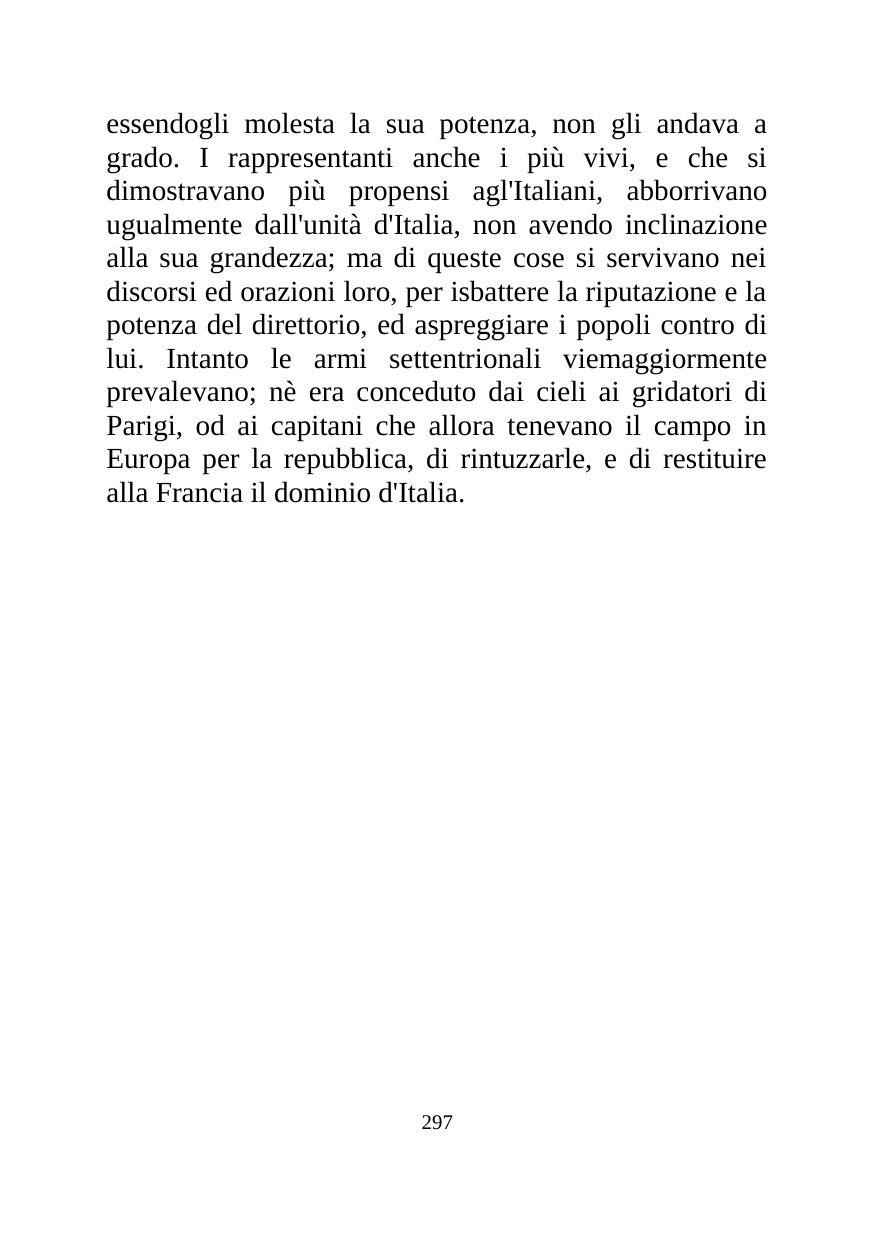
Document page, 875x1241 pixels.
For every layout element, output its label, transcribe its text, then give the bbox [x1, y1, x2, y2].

text essendogli molesta la sua potenza, non gli andava a grado. I rappresentanti anche i più vivi, e che si dimostravano più propensi agl'Italiani, abborrivano ugualmente dall'unità d'Italia, non avendo inclinazione alla sua grandezza; ma di queste cose si servivano nei discorsi ed orazioni loro, per isbattere la riputazione e la potenza del direttorio, ed aspreggiare i popoli contro di lui. Intanto le armi settentrionali viemaggiormente prevalevano; nè era conceduto dai cieli ai gridatori di Parigi, od ai capitani che allora tenevano il campo in Europa per la repubblica, di rintuzzarle, e di restituire alla Francia il dominio d'Italia. [106, 106, 768, 509]
